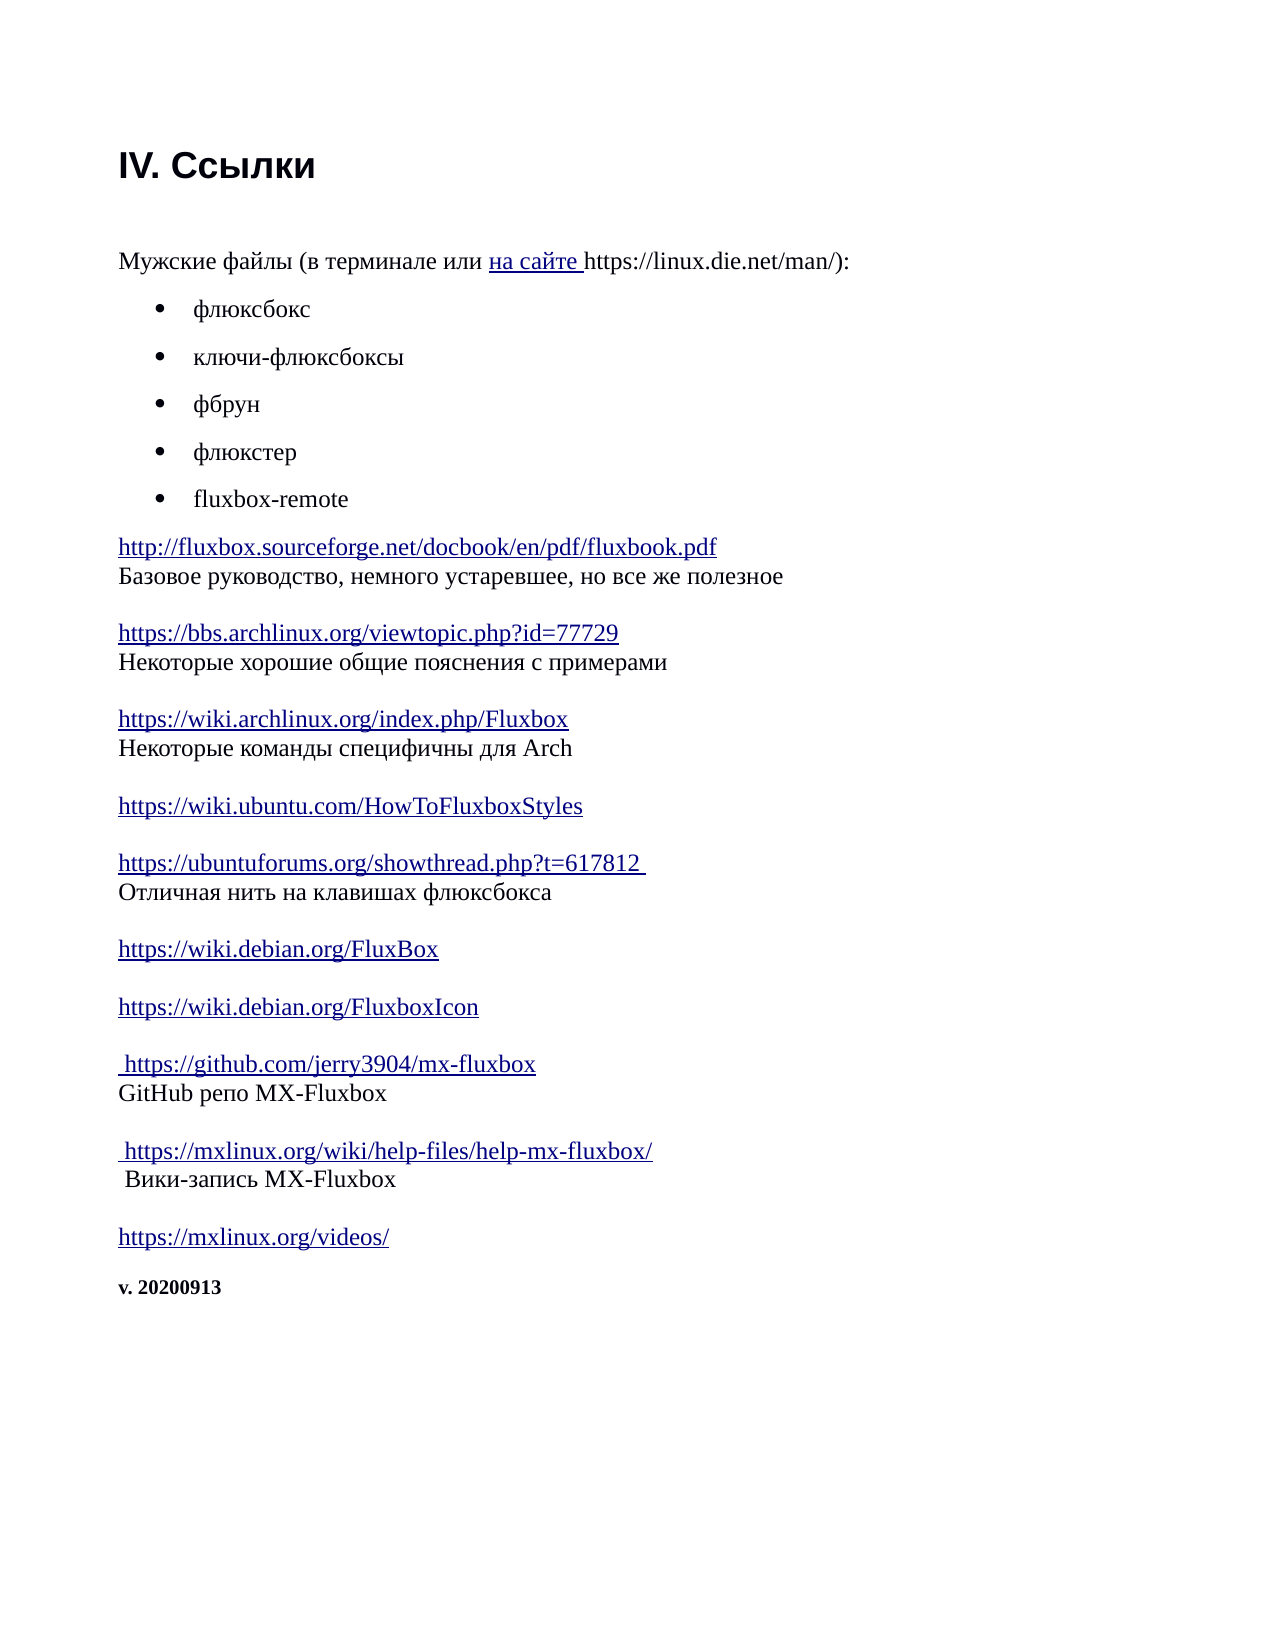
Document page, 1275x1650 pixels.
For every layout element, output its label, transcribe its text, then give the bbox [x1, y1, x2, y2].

text v. 20200913 [118, 1275, 1157, 1299]
list fluxbox-remote [156, 484, 1157, 513]
text Некоторые команды специфичны для Arch [118, 733, 1157, 762]
text GitHub репо MX-Fluxbox [118, 1078, 1157, 1107]
list флюкстер [156, 437, 1157, 466]
text Некоторые хорошие общие пояснения с примерами [118, 647, 1157, 676]
text https://wiki.debian.org/FluxBox [118, 934, 1157, 963]
subtitle IV. Ссылки [118, 143, 1157, 186]
text https://mxlinux.org/wiki/help-files/help-mx-fluxbox/ [118, 1136, 1157, 1164]
text https://mxlinux.org/videos/ [118, 1222, 1157, 1251]
text Мужские файлы (в терминале или на сайте https://linux.die.net/man/): [118, 246, 1157, 275]
text http://fluxbox.sourceforge.net/docbook/en/pdf/fluxbook.pdf [118, 532, 1157, 561]
text https://wiki.debian.org/FluxboxIcon [118, 992, 1157, 1021]
text Базовое руководство, немного устаревшее, но все же полезное [118, 561, 1157, 589]
list фбрун [156, 389, 1157, 418]
list флюксбокс [156, 294, 1157, 323]
text https://wiki.archlinux.org/index.php/Fluxbox [118, 704, 1157, 733]
text https://github.com/jerry3904/mx-fluxbox [118, 1049, 1157, 1078]
text Вики-запись MX-Fluxbox [118, 1164, 1157, 1193]
text https://ubuntuforums.org/showthread.php?t=617812 [118, 848, 1157, 877]
text Отличная нить на клавишах флюксбокса [118, 877, 1157, 906]
list ключи-флюксбоксы [156, 342, 1157, 370]
text https://wiki.ubuntu.com/HowToFluxboxStyles [118, 791, 1157, 819]
text https://bbs.archlinux.org/viewtopic.php?id=77729 [118, 618, 1157, 647]
